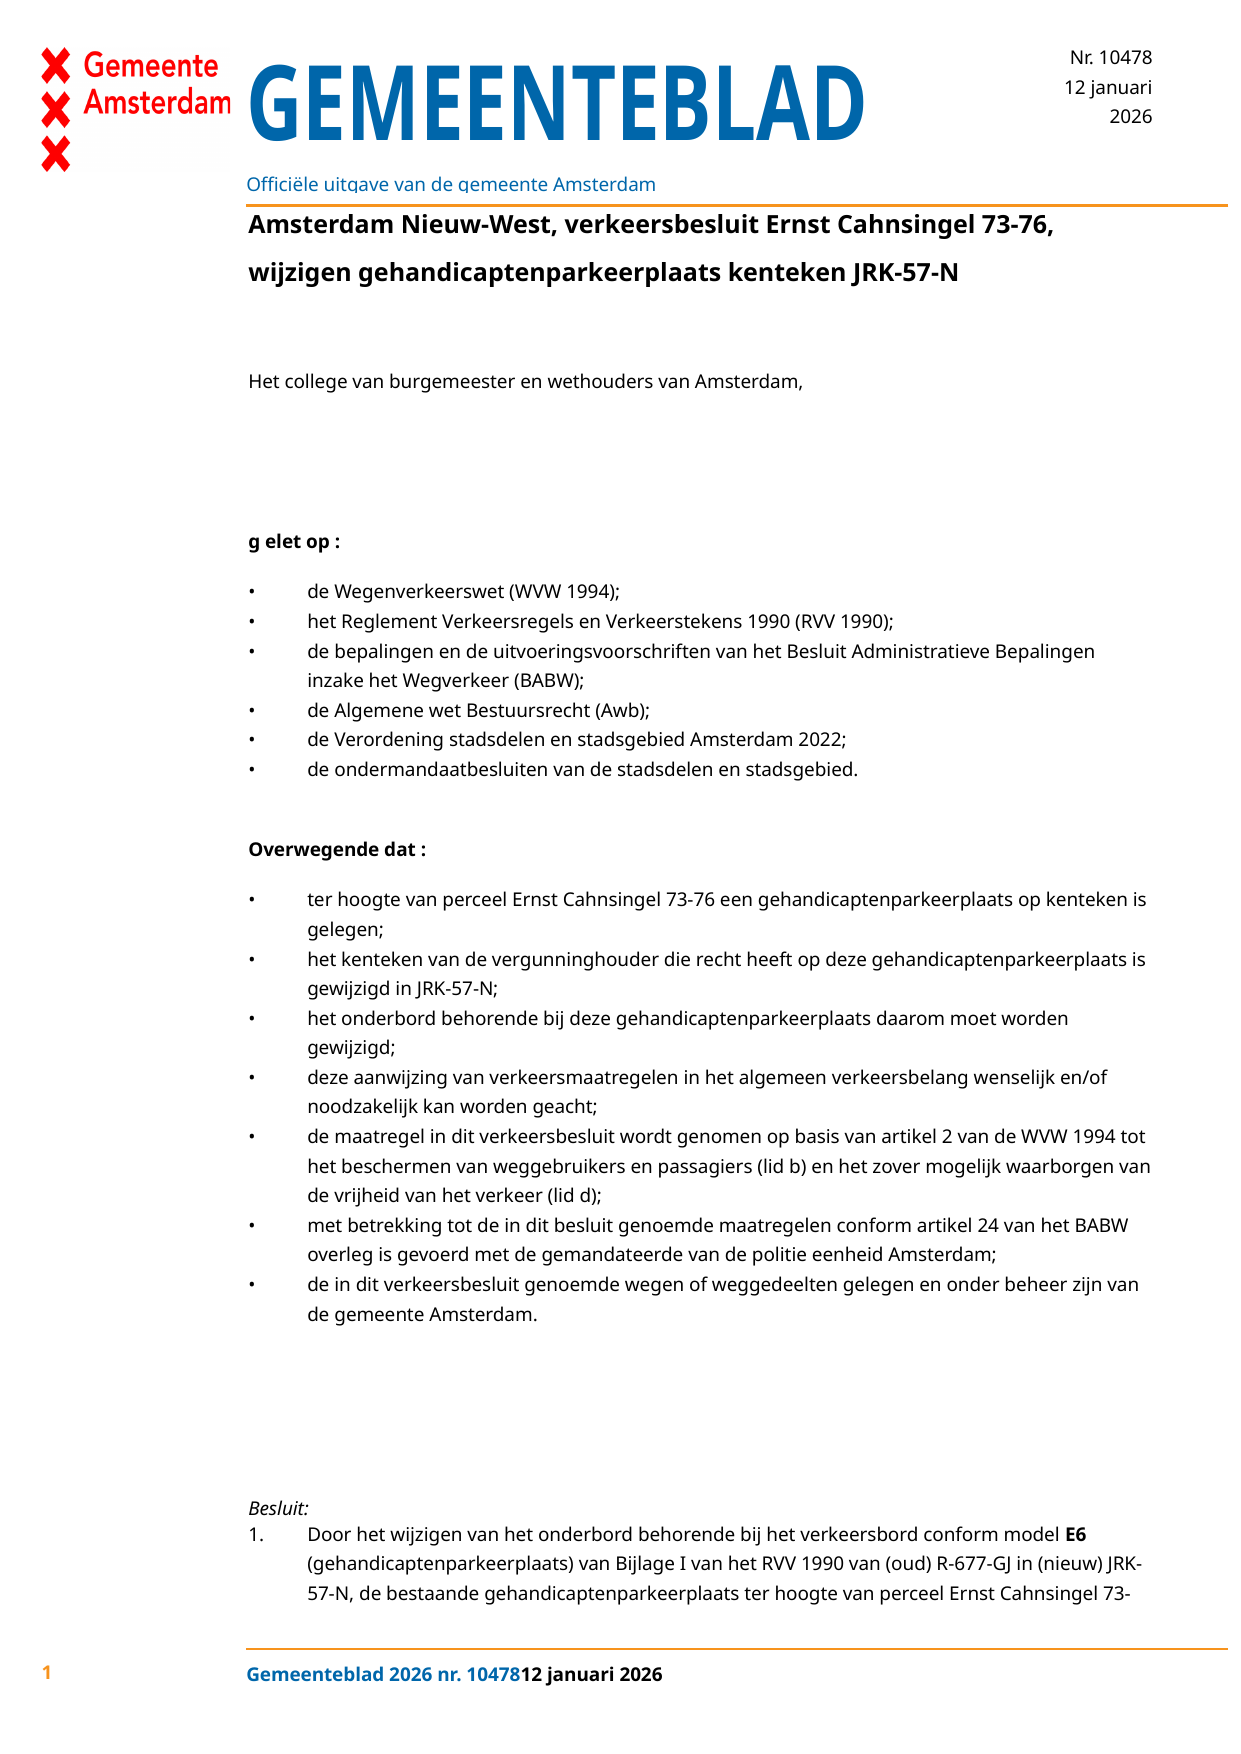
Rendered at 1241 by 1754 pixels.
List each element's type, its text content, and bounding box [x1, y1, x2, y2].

list het onderbord behorende bij deze gehandicaptenparkeerplaats daarom moet worden gewijzigd; [248, 1005, 1152, 1060]
list ter hoogte van perceel Ernst Cahnsingel 73-76 een gehandicaptenparkeerplaats op kenteken is gelegen; [248, 887, 1152, 942]
list de Wegenverkeerswet (WVW 1994); [248, 579, 1152, 604]
text Het college van burgemeester en wethouders van Amsterdam, [248, 368, 1152, 394]
list deze aanwijzing van verkeersmaatregelen in het algemeen verkeersbelang wenselijk en/of noodzakelijk kan worden geacht; [248, 1064, 1152, 1119]
list Door het wijzigen van het onderbord behorende bij het verkeersbord conform model E6 (gehandicaptenparkeerplaats) van Bijlage I van het RVV 1990 van (oud) R-677-GJ in (nieuw) JRK-57-N, de bestaande gehandicaptenparkeerplaats ter hoogte van perceel Ernst Cahnsingel 73- [248, 1521, 1152, 1606]
text g elet op : [248, 528, 1152, 554]
list de Verordening stadsdelen en stadsgebied Amsterdam 2022; [248, 727, 1152, 752]
list de ondermandaatbesluiten van de stadsdelen en stadsgebied. [248, 756, 1152, 782]
list het Reglement Verkeersregels en Verkeerstekens 1990 (RVV 1990); [248, 608, 1152, 634]
text Besluit: [248, 1495, 1152, 1521]
list de bepalingen en de uitvoeringsvoorschriften van het Besluit Administratieve Bepalingen inzake het Wegverkeer (BABW); [248, 638, 1152, 693]
list het kenteken van de vergunninghouder die recht heeft op deze gehandicaptenparkeerplaats is gewijzigd in JRK-57-N; [248, 946, 1152, 1001]
list de Algemene wet Bestuursrecht (Awb); [248, 697, 1152, 723]
text Overwegende dat : [248, 836, 1152, 862]
text Amsterdam Nieuw-West, verkeersbesluit Ernst Cahnsingel 73-76, wijzigen gehandicaptenparkeerplaats kenteken JRK-57-N [248, 207, 1152, 288]
list met betrekking tot de in dit besluit genoemde maatregelen conform artikel 24 van het BABW overleg is gevoerd met de gemandateerde van de politie eenheid Amsterdam; [248, 1212, 1152, 1267]
list de in dit verkeersbesluit genoemde wegen of weggedeelten gelegen en onder beheer zijn van de gemeente Amsterdam. [248, 1271, 1152, 1326]
picture [41, 47, 231, 172]
list de maatregel in dit verkeersbesluit wordt genomen op basis van artikel 2 van de WVW 1994 tot het beschermen van weggebruikers en passagiers (lid b) en het zover mogelijk waarborgen van de vrijheid van het verkeer (lid d); [248, 1123, 1152, 1208]
